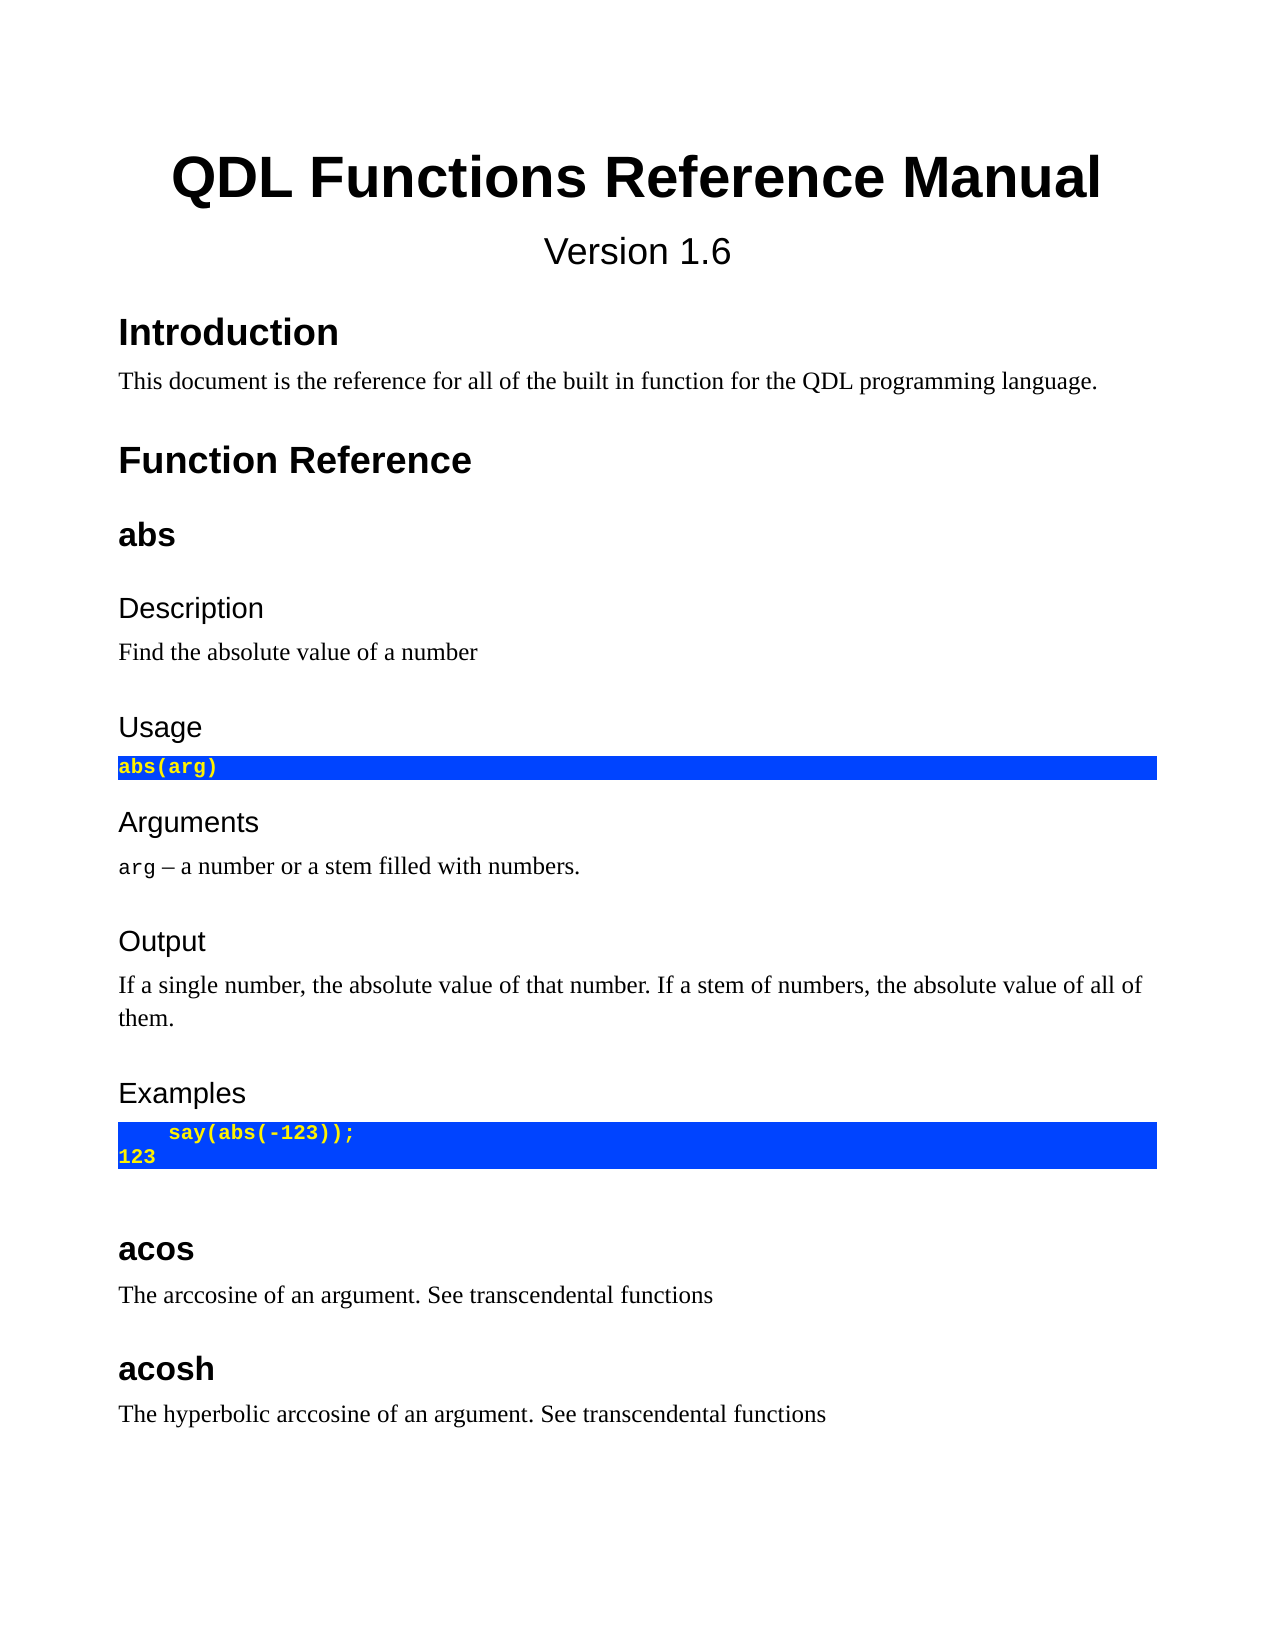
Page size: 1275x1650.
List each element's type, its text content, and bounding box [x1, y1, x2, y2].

text 123 [118, 1146, 1157, 1169]
subtitle Examples [118, 1076, 1157, 1109]
subtitle acosh [118, 1348, 1157, 1387]
text Find the absolute value of a number [118, 637, 1157, 666]
text arg – a number or a stem filled with numbers. [118, 851, 1157, 880]
subtitle Output [118, 924, 1157, 958]
subtitle acos [118, 1190, 1157, 1267]
text abs(arg) [118, 756, 1157, 780]
title QDL Functions Reference Manual [118, 143, 1157, 210]
subtitle abs [118, 515, 1157, 554]
text This document is the reference for all of the built in function for the QDL programming language. [118, 366, 1157, 394]
subtitle Description [118, 591, 1157, 625]
subtitle Usage [118, 710, 1157, 744]
subtitle Function Reference [118, 438, 1157, 482]
text The hyperbolic arccosine of an argument. See transcendental functions [118, 1399, 1157, 1428]
text say(abs(-123)); [118, 1122, 1157, 1146]
subtitle Introduction [118, 309, 1157, 353]
subtitle Arguments [118, 805, 1157, 838]
subtitle Version 1.6 [118, 229, 1157, 272]
text If a single number, the absolute value of that number. If a stem of numbers, the absolute value of all of them. [118, 970, 1157, 1032]
text The arccosine of an argument. See transcendental functions [118, 1280, 1157, 1309]
